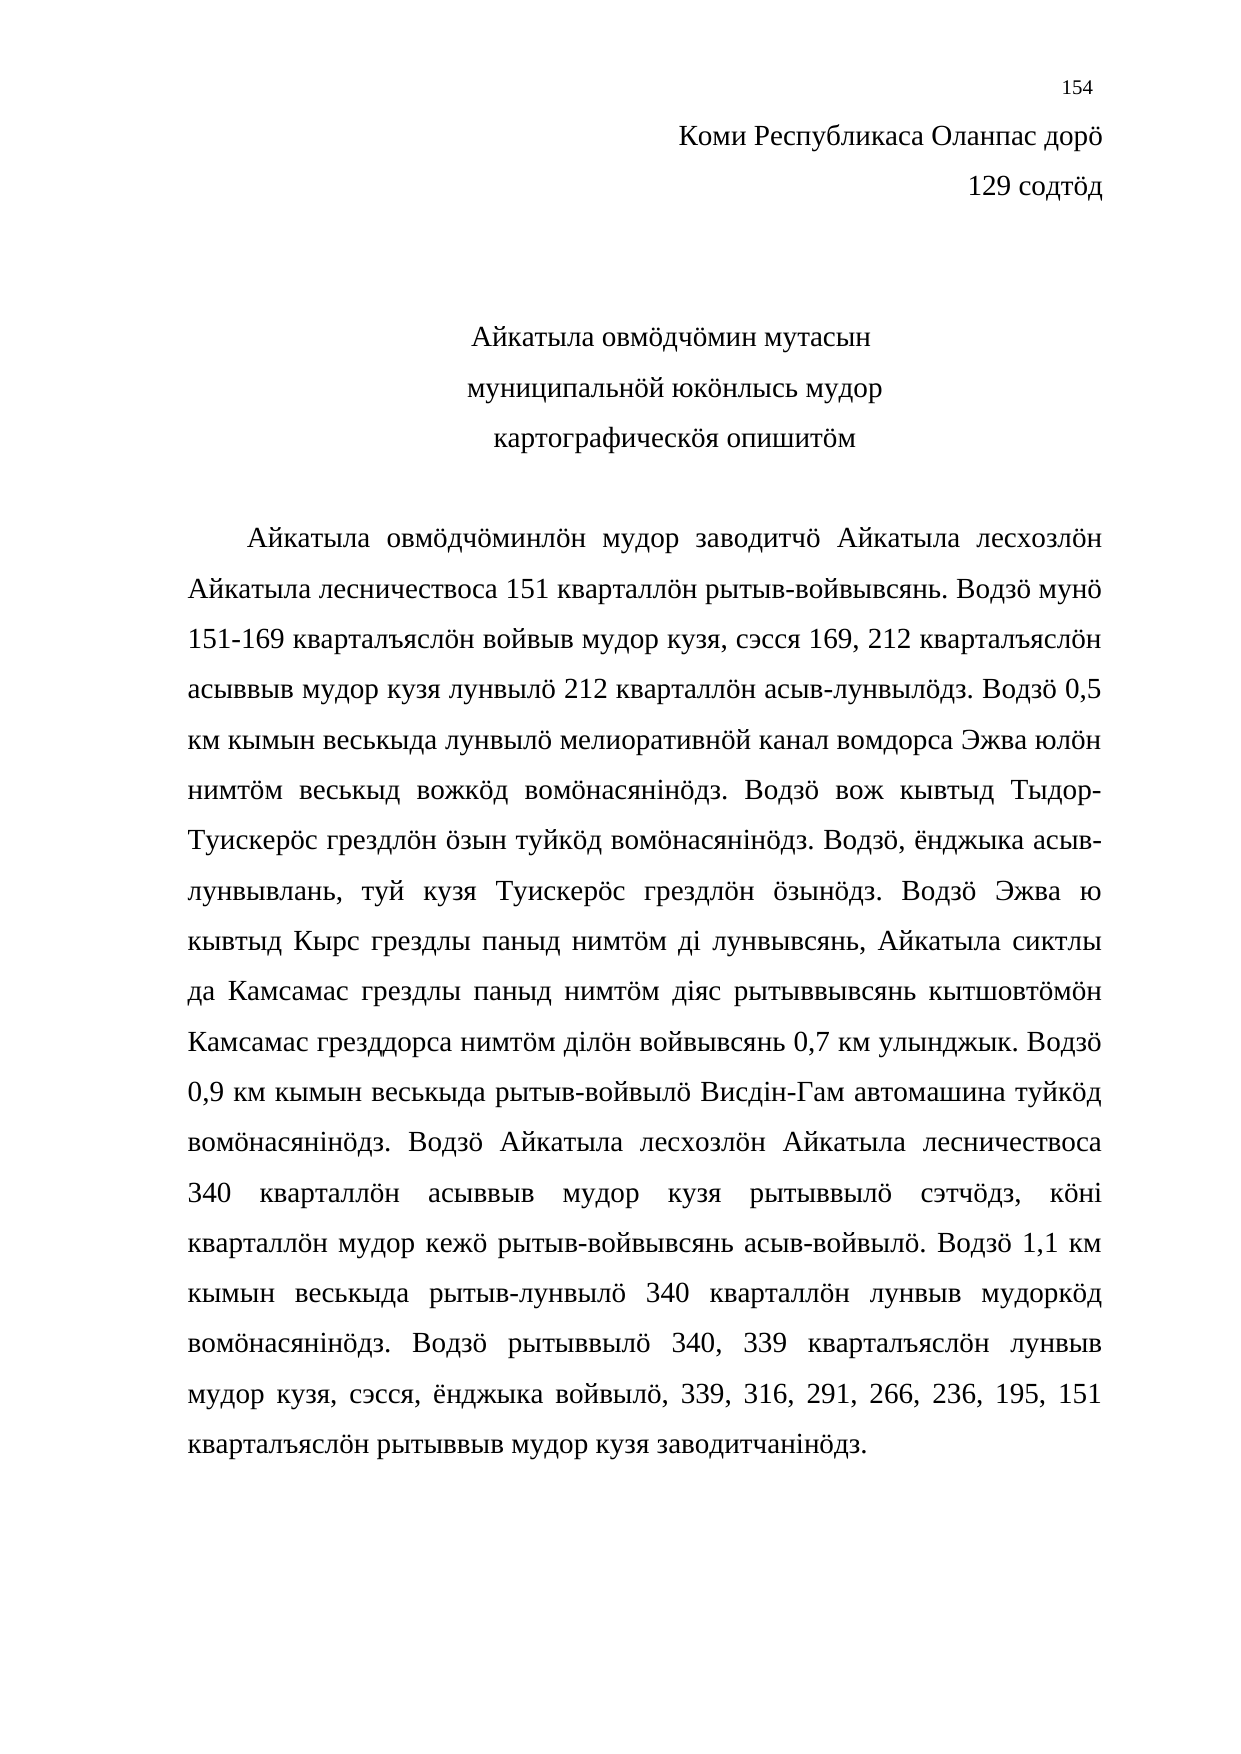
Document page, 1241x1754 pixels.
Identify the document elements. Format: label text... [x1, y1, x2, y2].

text муниципальнöй юкöнлысь мудор [187, 370, 1103, 403]
text Айкатыла овмöдчöминлöн мудор заводитчö Айкатыла лесхозлöн Айкатыла лесничествоса 151 кварталлöн рытыв-войвывсянь. Водзö мунö 151-169 кварталъяслöн войвыв мудор кузя, сэсся 169, 212 кварталъяслöн асыввыв мудор кузя лунвылö 212 кварталлöн асыв-лунвылöдз. Водзö 0,5 км кымын веськыда лунвылö мелиоративнöй канал вомдорса Эжва юлöн нимтöм веськыд вожкöд вомöнасянiнöдз. Водзö вож кывтыд Тыдор-Туискерöс грездлöн öзын туйкöд вомöнасянiнöдз. Водзö, ёнджыка асыв-лунвывлань, туй кузя Туискерöс грездлöн öзынöдз. Водзö Эжва ю кывтыд Кырс грездлы паныд нимтöм дi лунвывсянь, Айкатыла сиктлы да Камсамас грездлы паныд нимтöм дiяс рытыввывсянь кытшовтöмöн Камсамас грезддорса нимтöм дiлöн войвывсянь 0,7 км улынджык. Водзö 0,9 км кымын веськыда рытыв-войвылö Висдiн-Гам автомашина туйкöд вомöнасянiнöдз. Водзö Айкатыла лесхозлöн Айкатыла лесничествоса 340 кварталлöн асыввыв мудор кузя рытыввылö сэтчöдз, кöнi кварталлöн мудор кежö рытыв-войвывсянь асыв-войвылö. Водзö 1,1 км кымын веськыда рытыв-лунвылö 340 кварталлöн лунвыв мудоркöд вомöнасянiнöдз. Водзö рытыввылö 340, 339 кварталъяслöн лунвыв мудор кузя, сэсся, ёнджыка войвылö, 339, 316, 291, 266, 236, 195, 151 кварталъяслöн рытыввыв мудор кузя заводитчанiнöдз. [187, 521, 1103, 1460]
text картографическöя опишитöм [187, 420, 1103, 453]
text Коми Республикаса Оланпас дорö [187, 118, 1103, 152]
subtitle Айкатыла овмöдчöмин мутасын [187, 319, 1103, 353]
text 129 содтöд [187, 168, 1103, 202]
